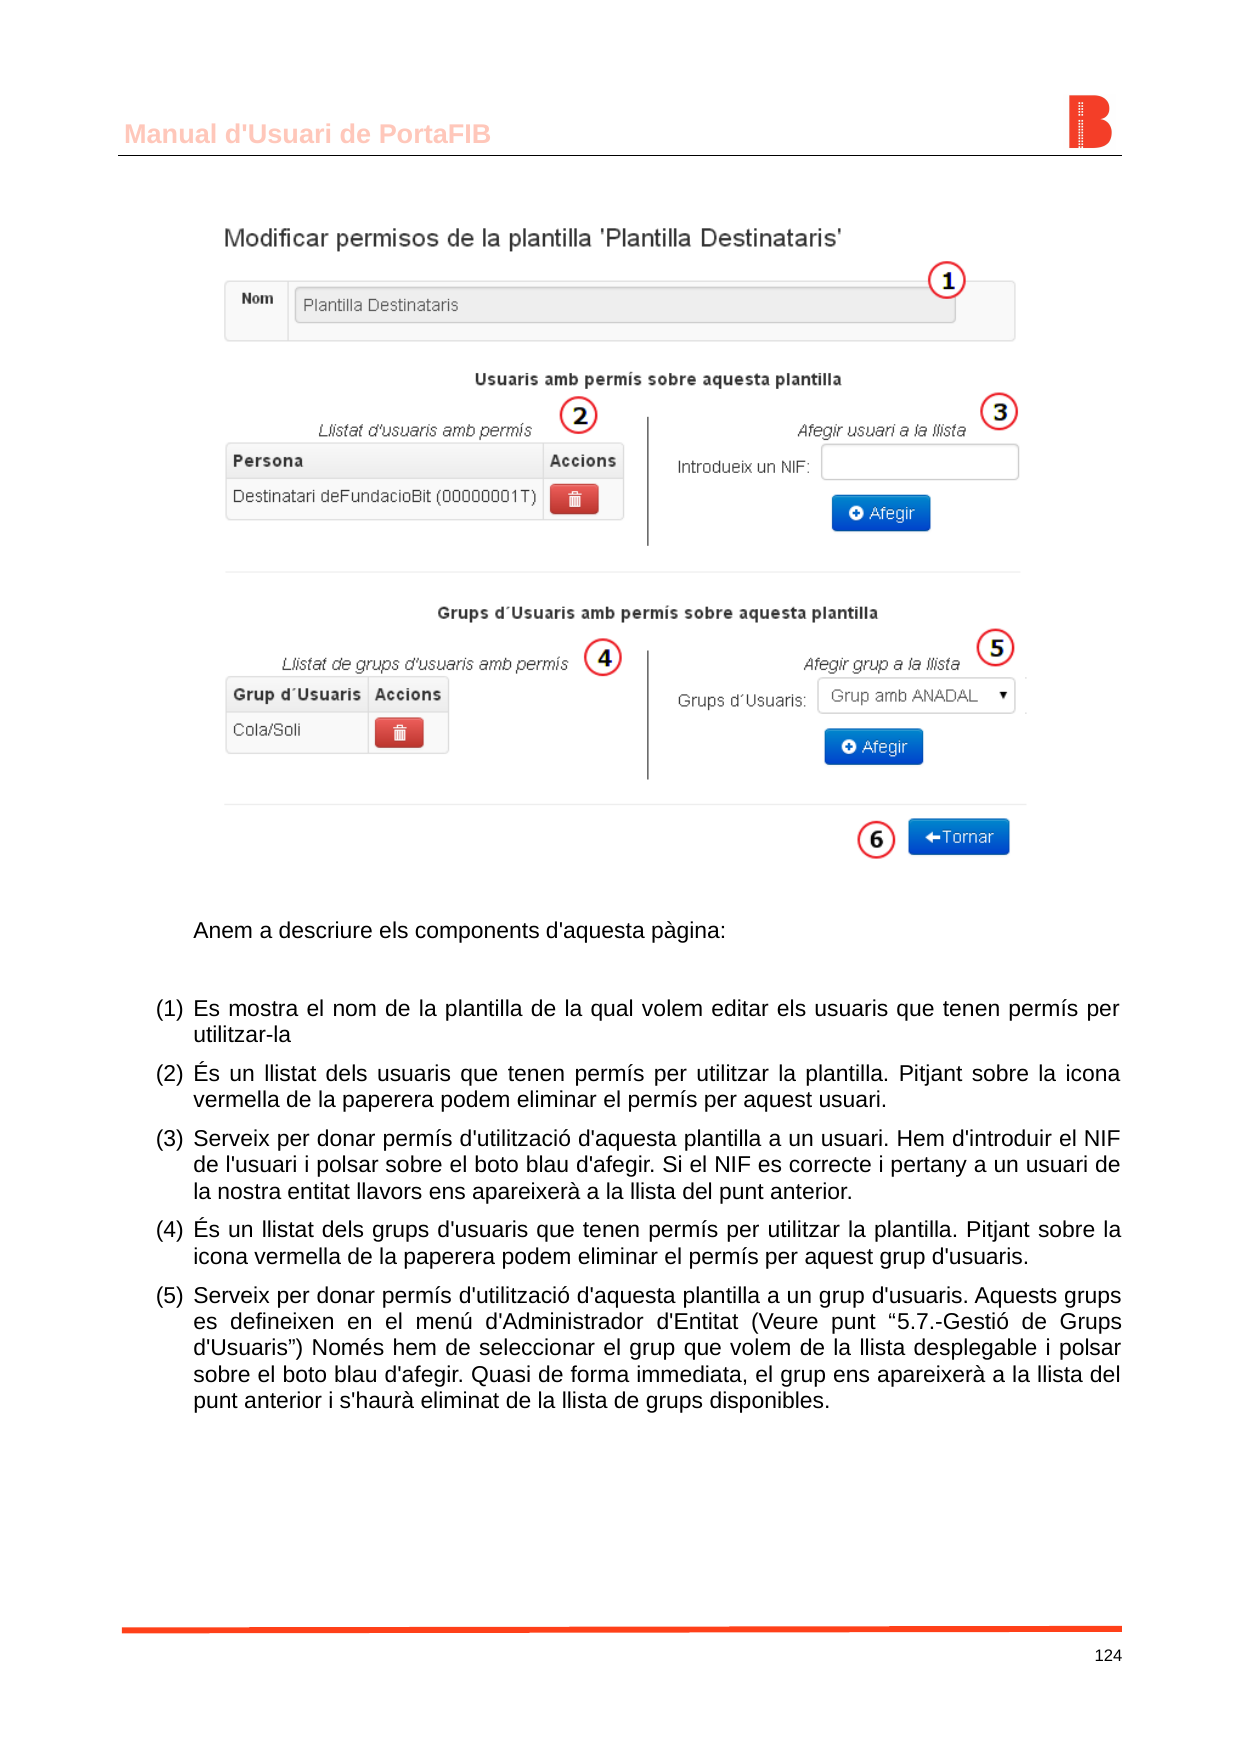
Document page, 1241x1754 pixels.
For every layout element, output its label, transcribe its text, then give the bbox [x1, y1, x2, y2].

text Anem a descriure els components d'aquesta pàgina: [118, 917, 1122, 943]
list Serveix per donar permís d'utilització d'aquesta plantilla a un usuari. Hem d'introduir el NIF de l'usuari i polsar sobre el boto blau d'afegir. Si el NIF es correcte i pertany a un usuari de la nostra entitat llavors ens apareixerà a la llista del punt anterior. [156, 1125, 1122, 1204]
list Serveix per donar permís d'utilització d'aquesta plantilla a un grup d'usuaris. Aquests grups es defineixen en el menú d'Administrador d'Entitat (Veure punt “5.7.-Gestió de Grups d'Usuaris”) Només hem de seleccionar el grup que volem de la llista desplegable i polsar sobre el boto blau d'afegir. Quasi de forma immediata, el grup ens apareixerà a la llista del punt anterior i s'haurà eliminat de la llista de grups disponibles. [156, 1282, 1122, 1413]
picture [1063, 94, 1117, 150]
picture [211, 215, 1029, 866]
list És un llistat dels grups d'usuaris que tenen permís per utilitzar la plantilla. Pitjant sobre la icona vermella de la paperera podem eliminar el permís per aquest grup d'usuaris. [156, 1216, 1122, 1269]
list És un llistat dels usuaris que tenen permís per utilitzar la plantilla. Pitjant sobre la icona vermella de la paperera podem eliminar el permís per aquest usuari. [156, 1060, 1122, 1112]
list Es mostra el nom de la plantilla de la qual volem editar els usuaris que tenen permís per utilitzar-la [156, 994, 1122, 1047]
